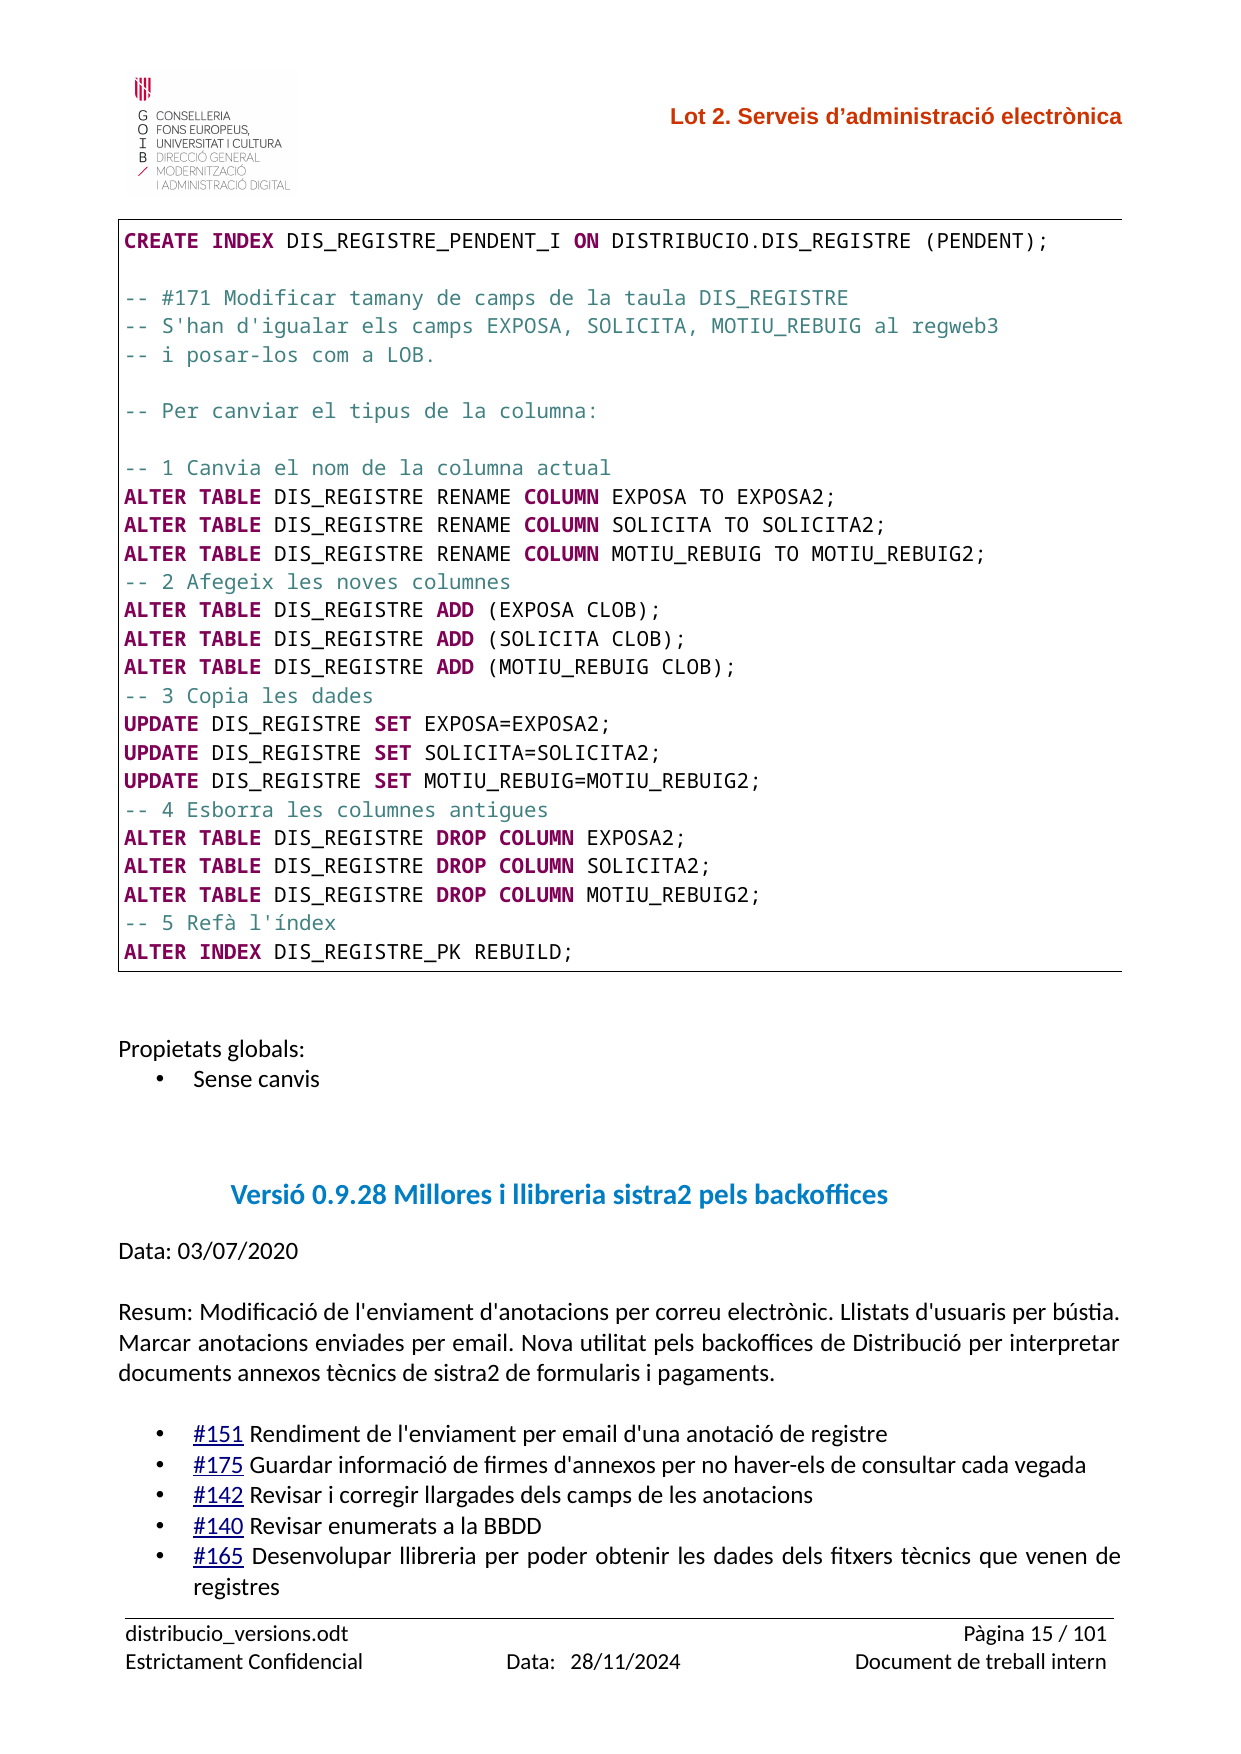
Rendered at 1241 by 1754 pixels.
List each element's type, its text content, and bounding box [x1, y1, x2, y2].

picture [126, 70, 299, 197]
list #151 Rendiment de l'enviament per email d'una anotació de registre [156, 1418, 1122, 1449]
text Propietats globals: [118, 1033, 1122, 1064]
list #142 Revisar i corregir llargades dels camps de les anotacions [156, 1479, 1122, 1510]
list #140 Revisar enumerats a la BBDD [156, 1510, 1122, 1540]
list #165 Desenvolupar llibreria per poder obtenir les dades dels fitxers tècnics que venen de registres [156, 1540, 1122, 1601]
text Resum: Modificació de l'enviament d'anotacions per correu electrònic. Llistats d'usuaris per bústia. Marcar anotacions enviades per email. Nova utilitat pels backoffices de Distribució per interpretar documents annexos tècnics de sistra2 de formularis i pagaments. [118, 1296, 1122, 1388]
text Data: 03/07/2020 [118, 1235, 1122, 1266]
table_header CREATE INDEX DIS_REGISTRE_PENDENT_I ON DISTRIBUCIO.DIS_REGISTRE (PENDENT); -- #171 Modificar tamany de camps de la taula DIS_REGISTRE -- S'han d'igualar els camps EXPOSA, SOLICITA, MOTIU_REBUIG al regweb3 -- i posar-los com a LOB. -- Per canviar el tipus de la columna: -- 1 Canvia el nom de la columna actual ALTER TABLE DIS_REGISTRE RENAME COLUMN EXPOSA TO EXPOSA2; ALTER TABLE DIS_REGISTRE RENAME COLUMN SOLICITA TO SOLICITA2; ALTER TABLE DIS_REGISTRE RENAME COLUMN MOTIU_REBUIG TO MOTIU_REBUIG2; -- 2 Afegeix les noves columnes ALTER TABLE DIS_REGISTRE ADD (EXPOSA CLOB); ALTER TABLE DIS_REGISTRE ADD (SOLICITA CLOB); ALTER TABLE DIS_REGISTRE ADD (MOTIU_REBUIG CLOB); -- 3 Copia les dades UPDATE DIS_REGISTRE SET EXPOSA=EXPOSA2; UPDATE DIS_REGISTRE SET SOLICITA=SOLICITA2; UPDATE DIS_REGISTRE SET MOTIU_REBUIG=MOTIU_REBUIG2; -- 4 Esborra les columnes antigues ALTER TABLE DIS_REGISTRE DROP COLUMN EXPOSA2; ALTER TABLE DIS_REGISTRE DROP COLUMN SOLICITA2; ALTER TABLE DIS_REGISTRE DROP COLUMN MOTIU_REBUIG2; -- 5 Refà l'índex ALTER INDEX DIS_REGISTRE_PK REBUILD; [119, 220, 1122, 971]
subtitle Versió 0.9.28 Millores i llibreria sistra2 pels backoffices [153, 1176, 1122, 1211]
list #175 Guardar informació de firmes d'annexos per no haver-els de consultar cada vegada [156, 1449, 1122, 1479]
list Sense canvis [156, 1064, 1122, 1094]
